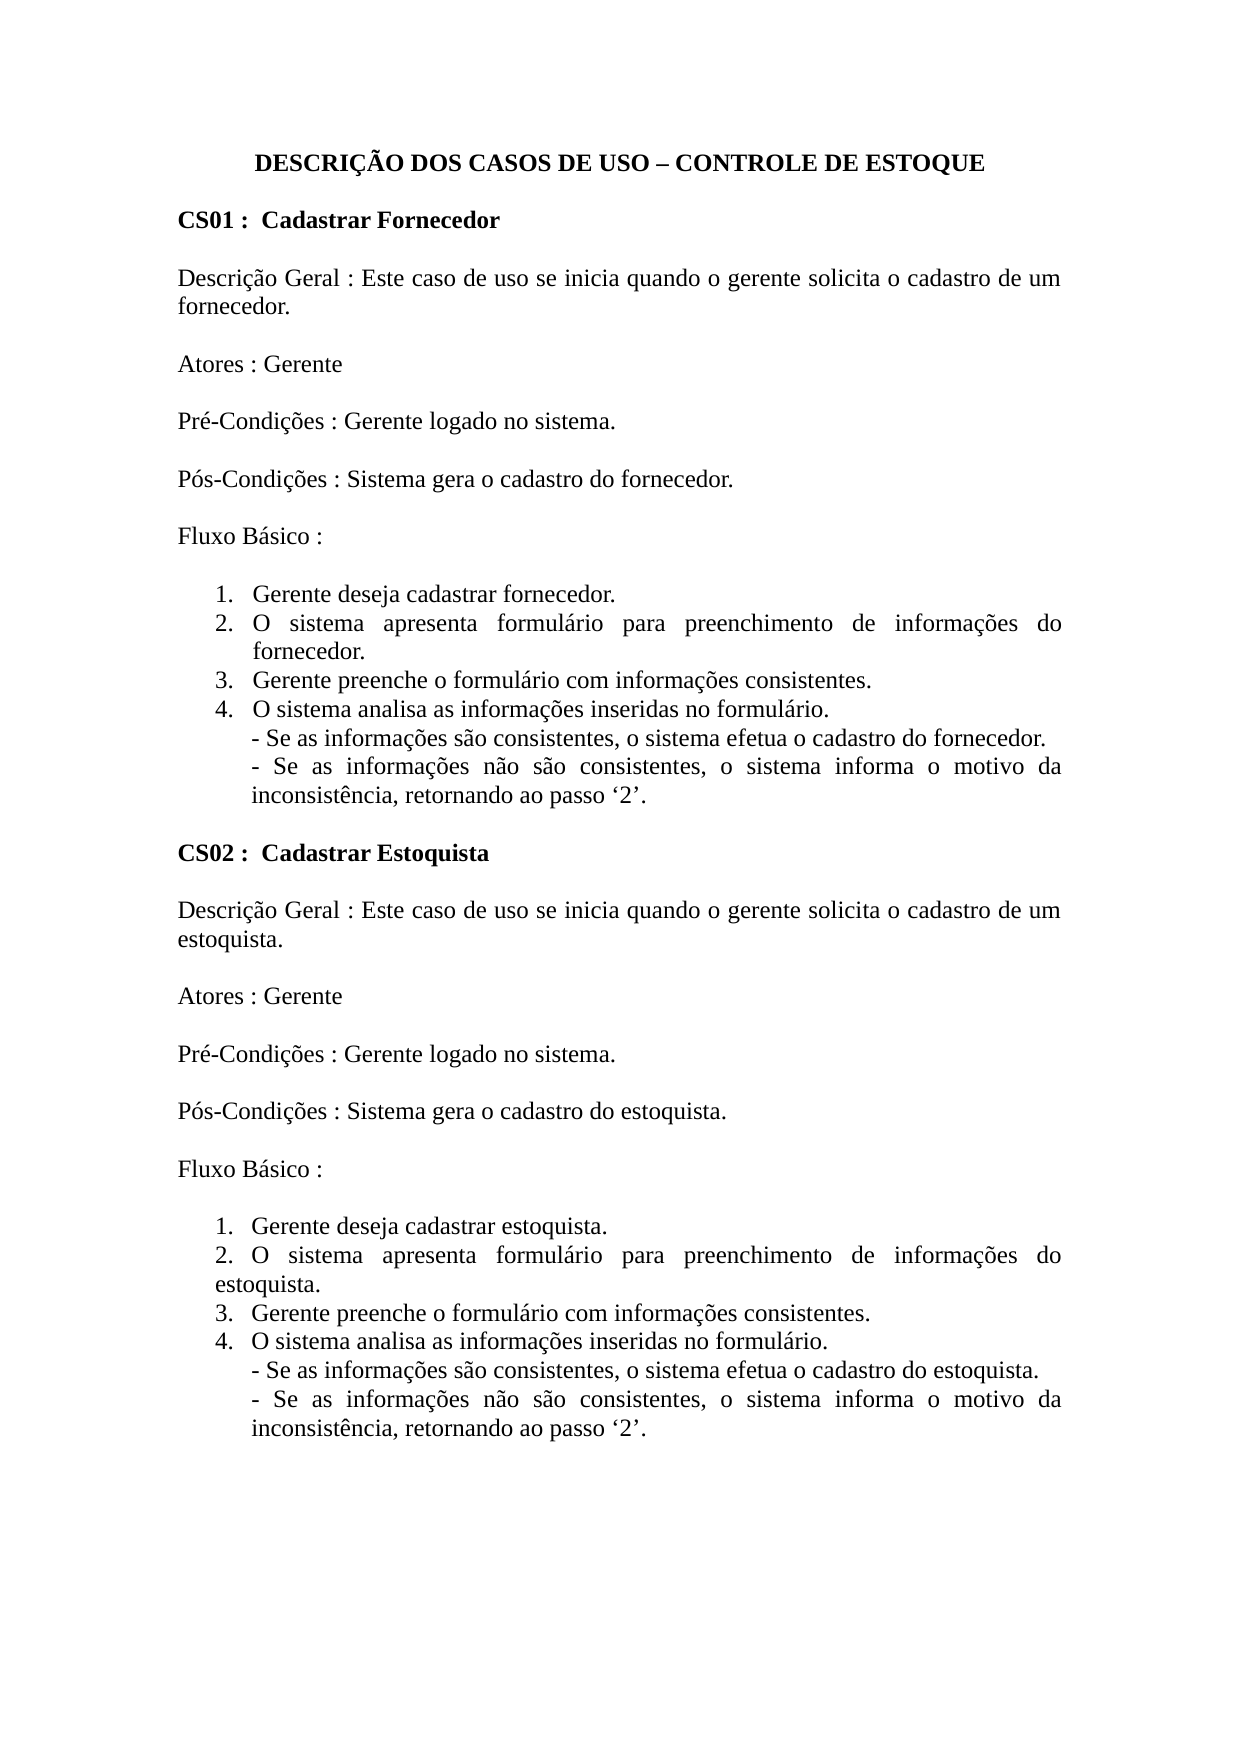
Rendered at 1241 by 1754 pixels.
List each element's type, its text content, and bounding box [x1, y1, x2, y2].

text 4. O sistema analisa as informações inseridas no formulário. [215, 1326, 1063, 1355]
list Gerente preenche o formulário com informações consistentes. [215, 665, 1063, 694]
text Descrição Geral : Este caso de uso se inicia quando o gerente solicita o cadastro de um estoquista. [177, 895, 1063, 953]
text CS01 : Cadastrar Fornecedor [177, 205, 1063, 234]
text - Se as informações não são consistentes, o sistema informa o motivo da inconsistência, retornando ao passo ‘2’. [251, 751, 1063, 809]
text 3. Gerente preenche o formulário com informações consistentes. [215, 1298, 1063, 1326]
list Gerente deseja cadastrar fornecedor. [215, 579, 1063, 608]
text 2. O sistema apresenta formulário para preenchimento de informações do estoquista. [215, 1240, 1063, 1298]
text Fluxo Básico : [177, 1154, 1063, 1183]
text - Se as informações não são consistentes, o sistema informa o motivo da inconsistência, retornando ao passo ‘2’. [251, 1384, 1063, 1441]
text DESCRIÇÃO DOS CASOS DE USO – CONTROLE DE ESTOQUE [177, 148, 1063, 176]
text Atores : Gerente [177, 349, 1063, 378]
text Pós-Condições : Sistema gera o cadastro do fornecedor. [177, 464, 1063, 493]
text Pré-Condições : Gerente logado no sistema. [177, 406, 1063, 435]
text - Se as informações são consistentes, o sistema efetua o cadastro do estoquista. [251, 1355, 1063, 1384]
text CS02 : Cadastrar Estoquista [177, 838, 1063, 866]
text - Se as informações são consistentes, o sistema efetua o cadastro do fornecedor. [251, 723, 1063, 751]
text Pós-Condições : Sistema gera o cadastro do estoquista. [177, 1096, 1063, 1125]
text 1. Gerente deseja cadastrar estoquista. [215, 1211, 1063, 1240]
list O sistema analisa as informações inseridas no formulário. [215, 694, 1063, 723]
text Descrição Geral : Este caso de uso se inicia quando o gerente solicita o cadastro de um fornecedor. [177, 263, 1063, 320]
list O sistema apresenta formulário para preenchimento de informações do fornecedor. [215, 608, 1063, 665]
text Atores : Gerente [177, 981, 1063, 1010]
text Fluxo Básico : [177, 521, 1063, 550]
text Pré-Condições : Gerente logado no sistema. [177, 1039, 1063, 1068]
